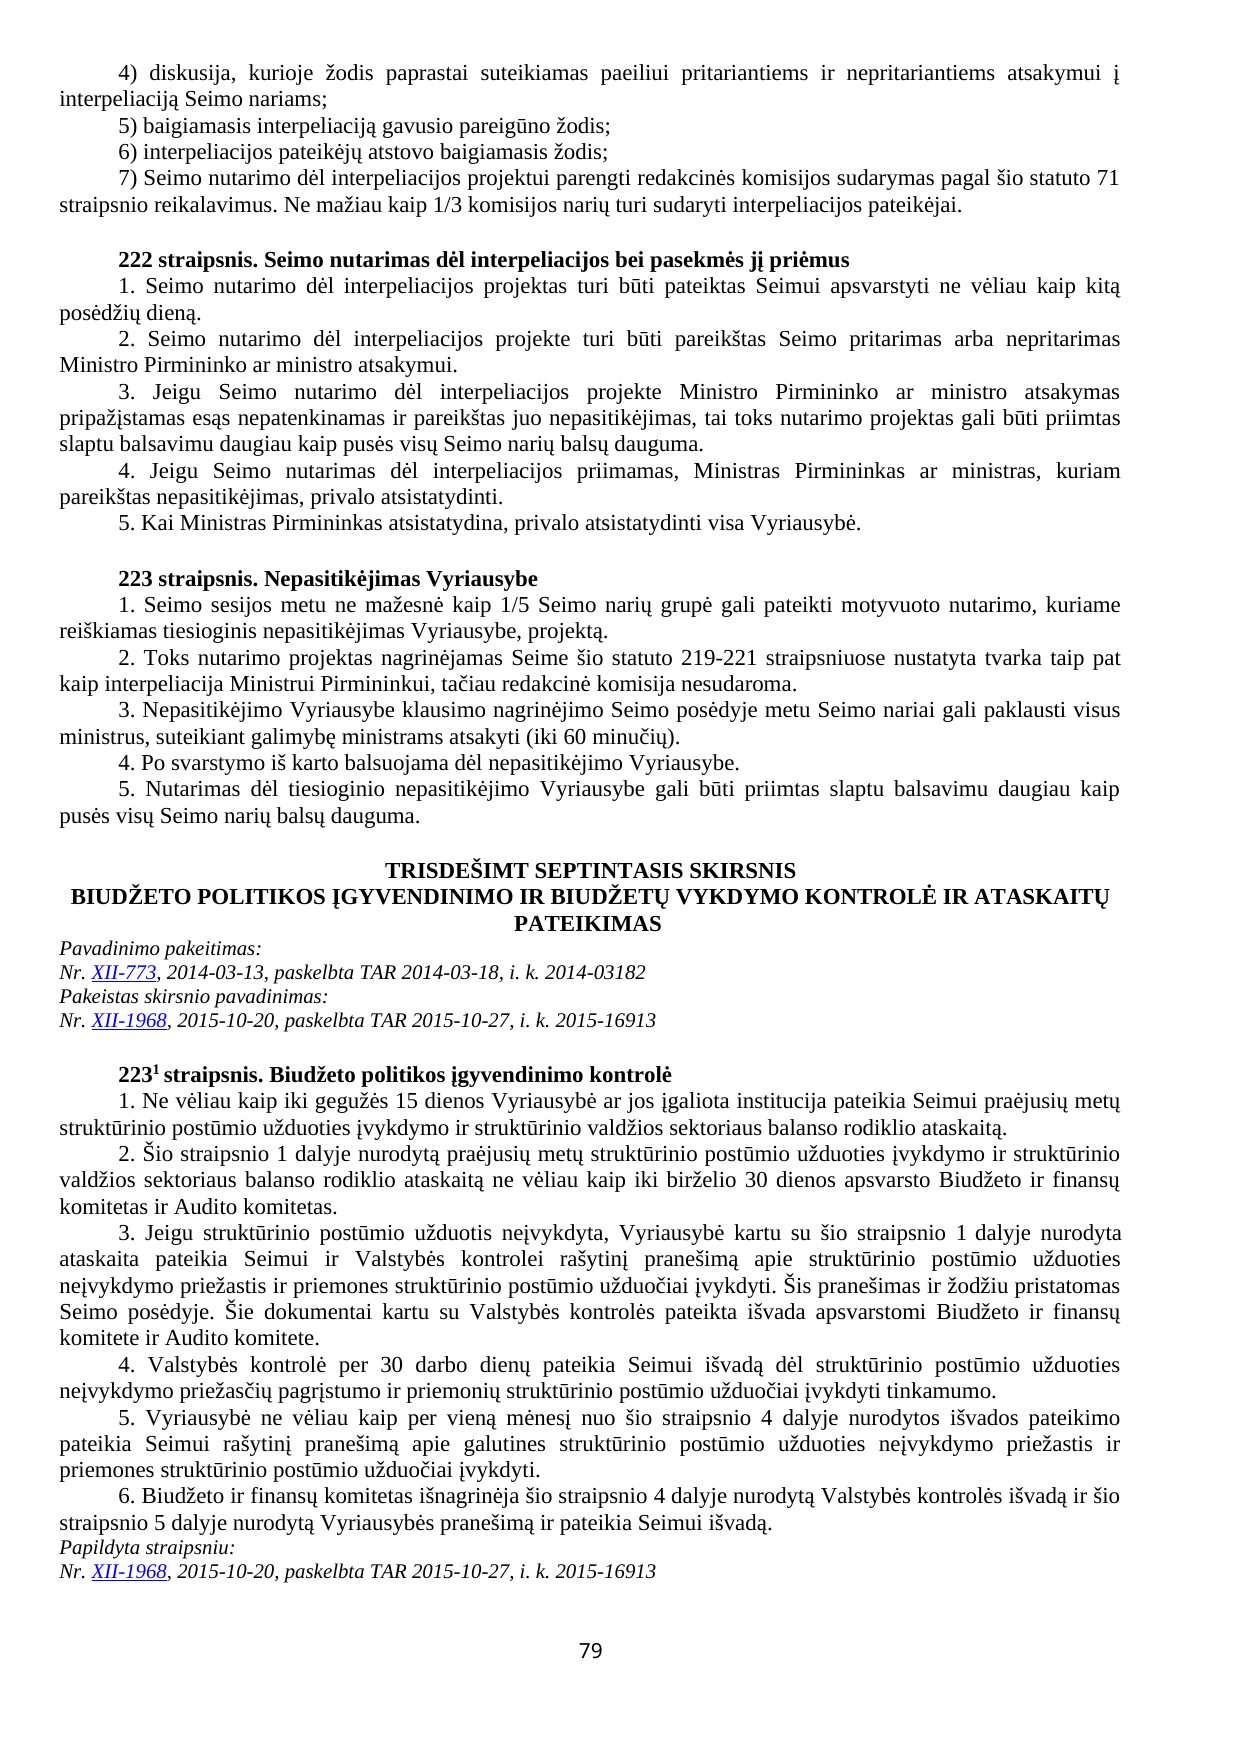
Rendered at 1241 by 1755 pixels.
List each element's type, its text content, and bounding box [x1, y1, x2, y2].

text 4. Jeigu Seimo nutarimas dėl interpeliacijos priimamas, Ministras Pirmininkas ar ministras, kuriam pareikštas nepasitikėjimas, privalo atsistatydinti. [59, 457, 1122, 509]
text 223 straipsnis. Nepasitikėjimas Vyriausybe [59, 564, 1122, 591]
text Nr. XII-1968, 2015-10-20, paskelbta TAR 2015-10-27, i. k. 2015-16913 [59, 1008, 1122, 1032]
text Pakeistas skirsnio pavadinimas: [59, 984, 1122, 1008]
text 4. Valstybės kontrolė per 30 darbo dienų pateikia Seimui išvadą dėl struktūrinio postūmio užduoties neįvykdymo priežasčių pagrįstumo ir priemonių struktūrinio postūmio užduočiai įvykdyti tinkamumo. [59, 1351, 1122, 1403]
text Nr. XII-773, 2014-03-13, paskelbta TAR 2014-03-18, i. k. 2014-03182 [59, 960, 1122, 984]
text 3. Jeigu struktūrinio postūmio užduotis neįvykdyta, Vyriausybė kartu su šio straipsnio 1 dalyje nurodyta ataskaita pateikia Seimui ir Valstybės kontrolei rašytinį pranešimą apie struktūrinio postūmio užduoties neįvykdymo priežastis ir priemones struktūrinio postūmio užduočiai įvykdyti. Šis pranešimas ir žodžiu pristatomas Seimo posėdyje. Šie dokumentai kartu su Valstybės kontrolės pateikta išvada apsvarstomi Biudžeto ir finansų komitete ir Audito komitete. [59, 1219, 1122, 1351]
text Papildyta straipsniu: [59, 1535, 1122, 1559]
text 1. Seimo nutarimo dėl interpeliacijos projektas turi būti pateiktas Seimui apsvarstyti ne vėliau kaip kitą posėdžių dieną. [59, 272, 1122, 325]
text 2. Seimo nutarimo dėl interpeliacijos projekte turi būti pareikštas Seimo pritarimas arba nepritarimas Ministro Pirmininko ar ministro atsakymui. [59, 325, 1122, 378]
text Pavadinimo pakeitimas: [59, 936, 1122, 960]
text 5. Nutarimas dėl tiesioginio nepasitikėjimo Vyriausybe gali būti priimtas slaptu balsavimu daugiau kaip pusės visų Seimo narių balsų dauguma. [59, 775, 1122, 828]
text 4) diskusija, kurioje žodis paprastai suteikiamas paeiliui pritariantiems ir nepritariantiems atsakymui į interpeliaciją Seimo nariams; [59, 59, 1122, 112]
text Nr. XII-1968, 2015-10-20, paskelbta TAR 2015-10-27, i. k. 2015-16913 [59, 1559, 1122, 1583]
text 3. Nepasitikėjimo Vyriausybe klausimo nagrinėjimo Seimo posėdyje metu Seimo nariai gali paklausti visus ministrus, suteikiant galimybę ministrams atsakyti (iki 60 minučių). [59, 696, 1122, 749]
text 222 straipsnis. Seimo nutarimas dėl interpeliacijos bei pasekmės jį priėmus [59, 246, 1122, 272]
text 1. Seimo sesijos metu ne mažesnė kaip 1/5 Seimo narių grupė gali pateikti motyvuoto nutarimo, kuriame reiškiamas tiesioginis nepasitikėjimas Vyriausybe, projektą. [59, 591, 1122, 644]
text 1. Ne vėliau kaip iki gegužės 15 dienos Vyriausybė ar jos įgaliota institucija pateikia Seimui praėjusių metų struktūrinio postūmio užduoties įvykdymo ir struktūrinio valdžios sektoriaus balanso rodiklio ataskaitą. [59, 1087, 1122, 1140]
text 5. Vyriausybė ne vėliau kaip per vieną mėnesį nuo šio straipsnio 4 dalyje nurodytos išvados pateikimo pateikia Seimui rašytinį pranešimą apie galutines struktūrinio postūmio užduoties neįvykdymo priežastis ir priemones struktūrinio postūmio užduočiai įvykdyti. [59, 1403, 1122, 1483]
text 7) Seimo nutarimo dėl interpeliacijos projektui parengti redakcinės komisijos sudarymas pagal šio statuto 71 straipsnio reikalavimus. Ne mažiau kaip 1/3 komisijos narių turi sudaryti interpeliacijos pateikėjai. [59, 164, 1122, 217]
text 5. Kai Ministras Pirmininkas atsistatydina, privalo atsistatydinti visa Vyriausybė. [59, 509, 1122, 536]
text 2. Toks nutarimo projektas nagrinėjamas Seime šio statuto 219-221 straipsniuose nustatyta tvarka taip pat kaip interpeliacija Ministrui Pirmininkui, tačiau redakcinė komisija nesudaroma. [59, 644, 1122, 696]
text 2231 straipsnis. Biudžeto politikos įgyvendinimo kontrolė [59, 1061, 1122, 1087]
text 3. Jeigu Seimo nutarimo dėl interpeliacijos projekte Ministro Pirmininko ar ministro atsakymas pripažįstamas esąs nepatenkinamas ir pareikštas juo nepasitikėjimas, tai toks nutarimo projektas gali būti priimtas slaptu balsavimu daugiau kaip pusės visų Seimo narių balsų dauguma. [59, 378, 1122, 457]
text 2. Šio straipsnio 1 dalyje nurodytą praėjusių metų struktūrinio postūmio užduoties įvykdymo ir struktūrinio valdžios sektoriaus balanso rodiklio ataskaitą ne vėliau kaip iki birželio 30 dienos apsvarsto Biudžeto ir finansų komitetas ir Audito komitetas. [59, 1140, 1122, 1219]
text TRISDEŠIMT SEPTINTASIS SKIRSNIS [59, 857, 1122, 883]
text 6. Biudžeto ir finansų komitetas išnagrinėja šio straipsnio 4 dalyje nurodytą Valstybės kontrolės išvadą ir šio straipsnio 5 dalyje nurodytą Vyriausybės pranešimą ir pateikia Seimui išvadą. [59, 1483, 1122, 1535]
text 6) interpeliacijos pateikėjų atstovo baigiamasis žodis; [59, 138, 1122, 164]
text BIUDŽETO POLITIKOS ĮGYVENDINIMO IR BIUDŽETŲ VYKDYMO KONTROLĖ IR ATASKAITŲ PATEIKIMAS [59, 883, 1122, 936]
text 5) baigiamasis interpeliaciją gavusio pareigūno žodis; [59, 112, 1122, 138]
text 4. Po svarstymo iš karto balsuojama dėl nepasitikėjimo Vyriausybe. [59, 749, 1122, 775]
